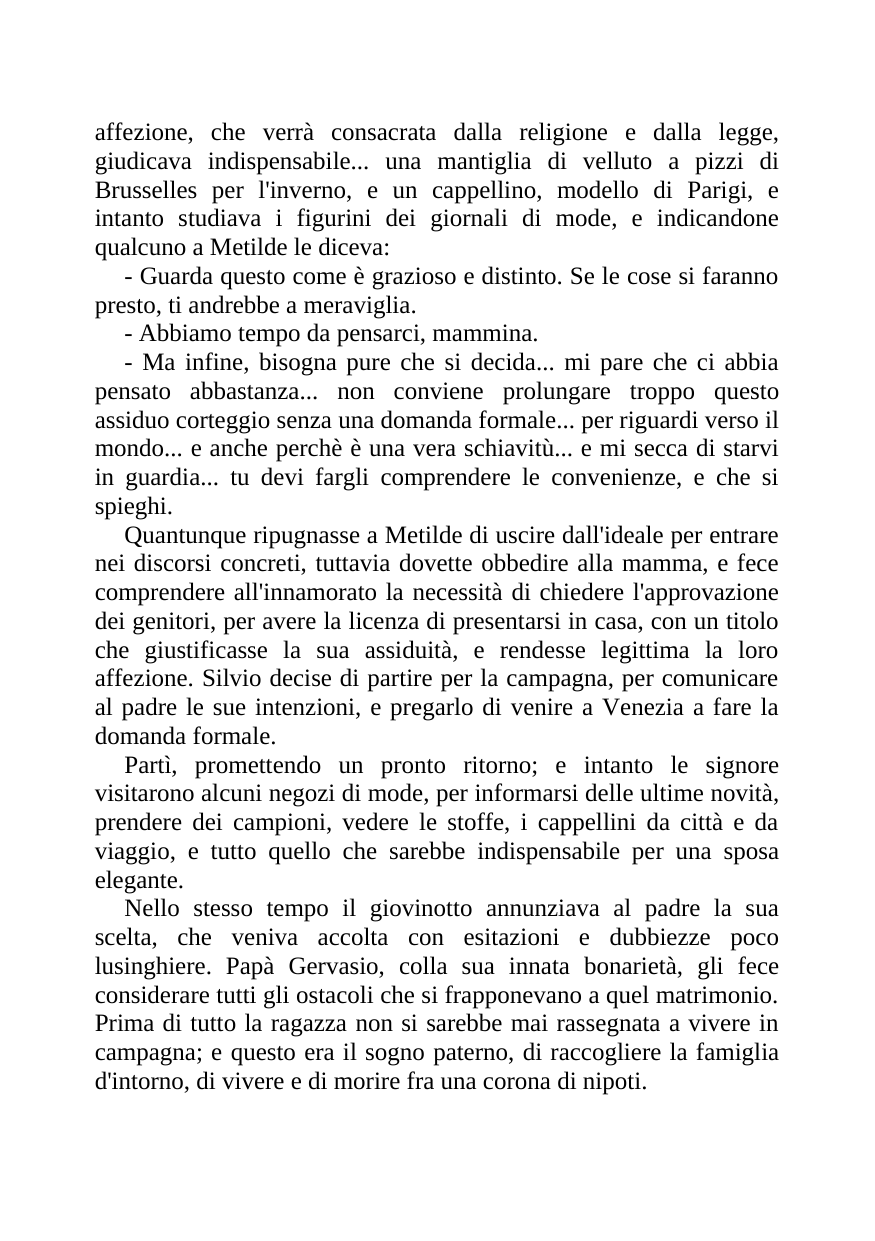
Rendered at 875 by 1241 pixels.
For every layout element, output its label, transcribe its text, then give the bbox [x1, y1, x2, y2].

text - Guarda questo come è grazioso e distinto. Se le cose si faranno presto, ti andrebbe a meraviglia. [94, 261, 779, 318]
text Partì, promettendo un pronto ritorno; e intanto le signore visitarono alcuni negozi di mode, per informarsi delle ultime novità, prendere dei campioni, vedere le stoffe, i cappellini da città e da viaggio, e tutto quello che sarebbe indispensabile per una sposa elegante. [94, 750, 779, 893]
text affezione, che verrà consacrata dalla religione e dalla legge, giudicava indispensabile... una mantiglia di velluto a pizzi di Brusselles per l'inverno, e un cappellino, modello di Parigi, e intanto studiava i figurini dei giornali di mode, e indicandone qualcuno a Metilde le diceva: [94, 117, 779, 261]
text Quantunque ripugnasse a Metilde di uscire dall'ideale per entrare nei discorsi concreti, tuttavia dovette obbedire alla mamma, e fece comprendere all'innamorato la necessità di chiedere l'approvazione dei genitori, per avere la licenza di presentarsi in casa, con un titolo che giustificasse la sua assiduità, e rendesse legittima la loro affezione. Silvio decise di partire per la campagna, per comunicare al padre le sue intenzioni, e pregarlo di venire a Venezia a fare la domanda formale. [94, 520, 779, 750]
text Nello stesso tempo il giovinotto annunziava al padre la sua scelta, che veniva accolta con esitazioni e dubbiezze poco lusinghiere. Papà Gervasio, colla sua innata bonarietà, gli fece considerare tutti gli ostacoli che si frapponevano a quel matrimonio. Prima di tutto la ragazza non si sarebbe mai rassegnata a vivere in campagna; e questo era il sogno paterno, di raccogliere la famiglia d'intorno, di vivere e di morire fra una corona di nipoti. [94, 893, 779, 1095]
text - Ma infine, bisogna pure che si decida... mi pare che ci abbia pensato abbastanza... non conviene prolungare troppo questo assiduo corteggio senza una domanda formale... per riguardi verso il mondo... e anche perchè è una vera schiavitù... e mi secca di starvi in guardia... tu devi fargli comprendere le convenienze, e che si spieghi. [94, 347, 779, 520]
text - Abbiamo tempo da pensarci, mammina. [94, 318, 779, 347]
